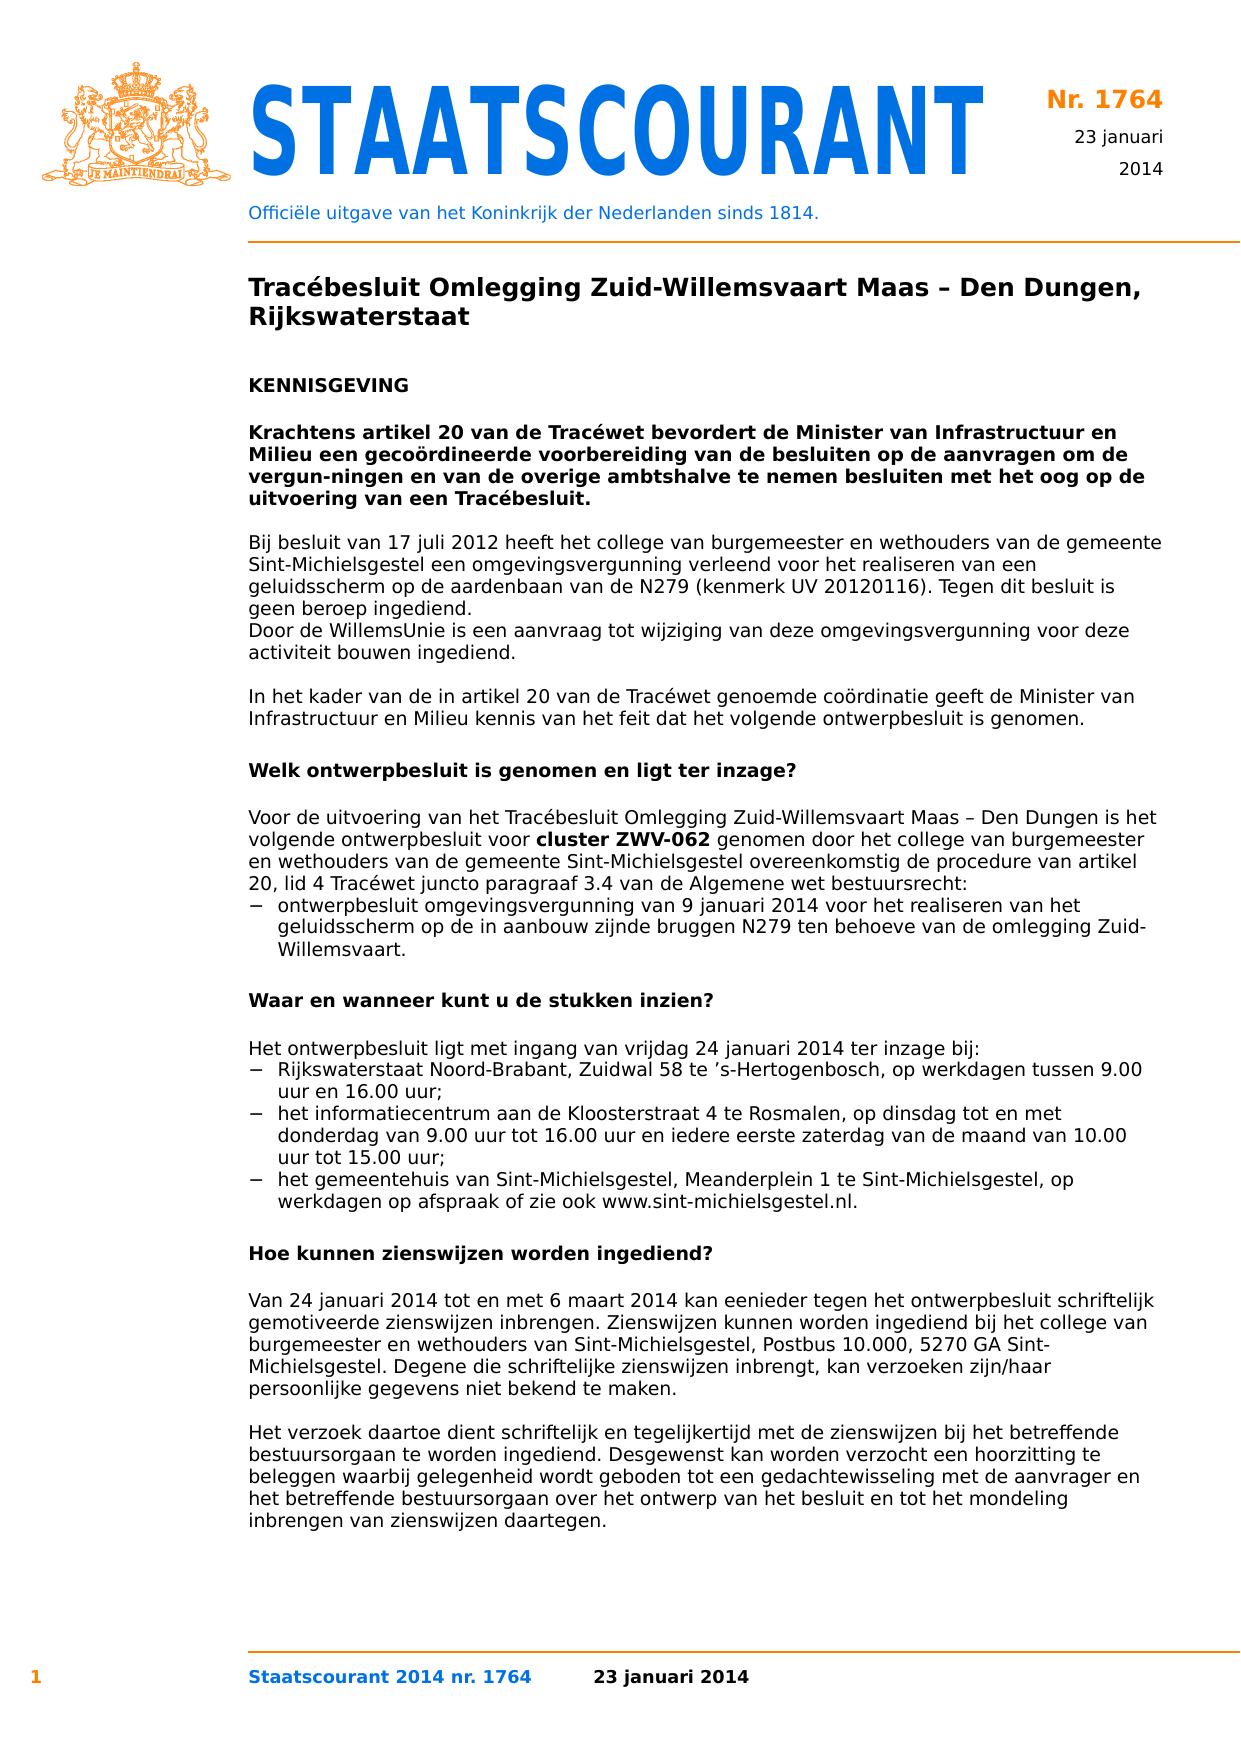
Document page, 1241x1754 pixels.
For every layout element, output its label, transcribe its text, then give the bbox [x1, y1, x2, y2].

text Het ontwerpbesluit ligt met ingang van vrijdag 24 januari 2014 ter inzage bij: [248, 1037, 1163, 1059]
subtitle Tracébesluit Omlegging Zuid-Willemsvaart Maas – Den Dungen, Rijkswaterstaat [248, 273, 1163, 331]
subtitle Hoe kunnen zienswijzen worden ingediend? [248, 1243, 1163, 1265]
text − ontwerpbesluit omgevingsvergunning van 9 januari 2014 voor het realiseren van het geluidsscherm op de in aanbouw zijnde bruggen N279 ten behoeve van de omlegging Zuid-Willemsvaart. [248, 894, 1163, 960]
text Van 24 januari 2014 tot en met 6 maart 2014 kan eenieder tegen het ontwerpbesluit schriftelijk gemotiveerde zienswijzen inbrengen. Zienswijzen kunnen worden ingediend bij het college van burgemeester en wethouders van Sint-Michielsgestel, Postbus 10.000, 5270 GA Sint-Michielsgestel. Degene die schriftelijke zienswijzen inbrengt, kan verzoeken zijn/haar persoonlijke gegevens niet bekend te maken. [248, 1290, 1163, 1400]
text Bij besluit van 17 juli 2012 heeft het college van burgemeester en wethouders van de gemeente Sint-Michielsgestel een omgevingsvergunning verleend voor het realiseren van een geluidsscherm op de aardenbaan van de N279 (kenmerk UV 20120116). Tegen dit besluit is geen beroep ingediend. [248, 532, 1163, 620]
text In het kader van de in artikel 20 van de Tracéwet genoemde coördinatie geeft de Minister van Infrastructuur en Milieu kennis van het feit dat het volgende ontwerpbesluit is genomen. [248, 686, 1163, 729]
picture [41, 62, 231, 186]
table_header Nr. 1764 [998, 62, 1240, 121]
subtitle Waar en wanneer kunt u de stukken inzien? [248, 990, 1163, 1012]
text − Rijkswaterstaat Noord-Brabant, Zuidwal 58 te ’s-Hertogenbosch, op werkdagen tussen 9.00 uur en 16.00 uur; [248, 1059, 1163, 1103]
table_header STAATSCOURANT [248, 62, 998, 203]
table_cell Officiële uitgave van het Koninkrijk der Nederlanden sinds 1814. [248, 203, 1240, 241]
table_header [25, 62, 248, 241]
text Krachtens artikel 20 van de Tracéwet bevordert de Minister van Infrastructuur en Milieu een gecoördineerde voorbereiding van de besluiten op de aanvragen om de vergun-ningen en van de overige ambtshalve te nemen besluiten met het oog op de uitvoering van een Tracébesluit. [248, 422, 1163, 510]
subtitle KENNISGEVING [248, 375, 1163, 397]
table_cell 2014 [998, 153, 1240, 203]
text Voor de uitvoering van het Tracébesluit Omlegging Zuid-Willemsvaart Maas – Den Dungen is het volgende ontwerpbesluit voor cluster ZWV-062 genomen door het college van burgemeester en wethouders van de gemeente Sint-Michielsgestel overeenkomstig de procedure van artikel 20, lid 4 Tracéwet juncto paragraaf 3.4 van de Algemene wet bestuursrecht: [248, 807, 1163, 894]
subtitle Welk ontwerpbesluit is genomen en ligt ter inzage? [248, 759, 1163, 782]
text − het gemeentehuis van Sint-Michielsgestel, Meanderplein 1 te Sint-Michielsgestel, op werkdagen op afspraak of zie ook www.sint-michielsgestel.nl. [248, 1169, 1163, 1213]
text − het informatiecentrum aan de Kloosterstraat 4 te Rosmalen, op dinsdag tot en met donderdag van 9.00 uur tot 16.00 uur en iedere eerste zaterdag van de maand van 10.00 uur tot 15.00 uur; [248, 1103, 1163, 1169]
text Door de WillemsUnie is een aanvraag tot wijziging van deze omgevingsvergunning voor deze activiteit bouwen ingediend. [248, 620, 1163, 664]
text Het verzoek daartoe dient schriftelijk en tegelijkertijd met de zienswijzen bij het betreffende bestuursorgaan te worden ingediend. Desgewenst kan worden verzocht een hoorzitting te beleggen waarbij gelegenheid wordt geboden tot een gedachtewisseling met de aanvrager en het betreffende bestuursorgaan over het ontwerp van het besluit en tot het mondeling inbrengen van zienswijzen daartegen. [248, 1422, 1163, 1532]
table_cell 23 januari [998, 121, 1240, 153]
